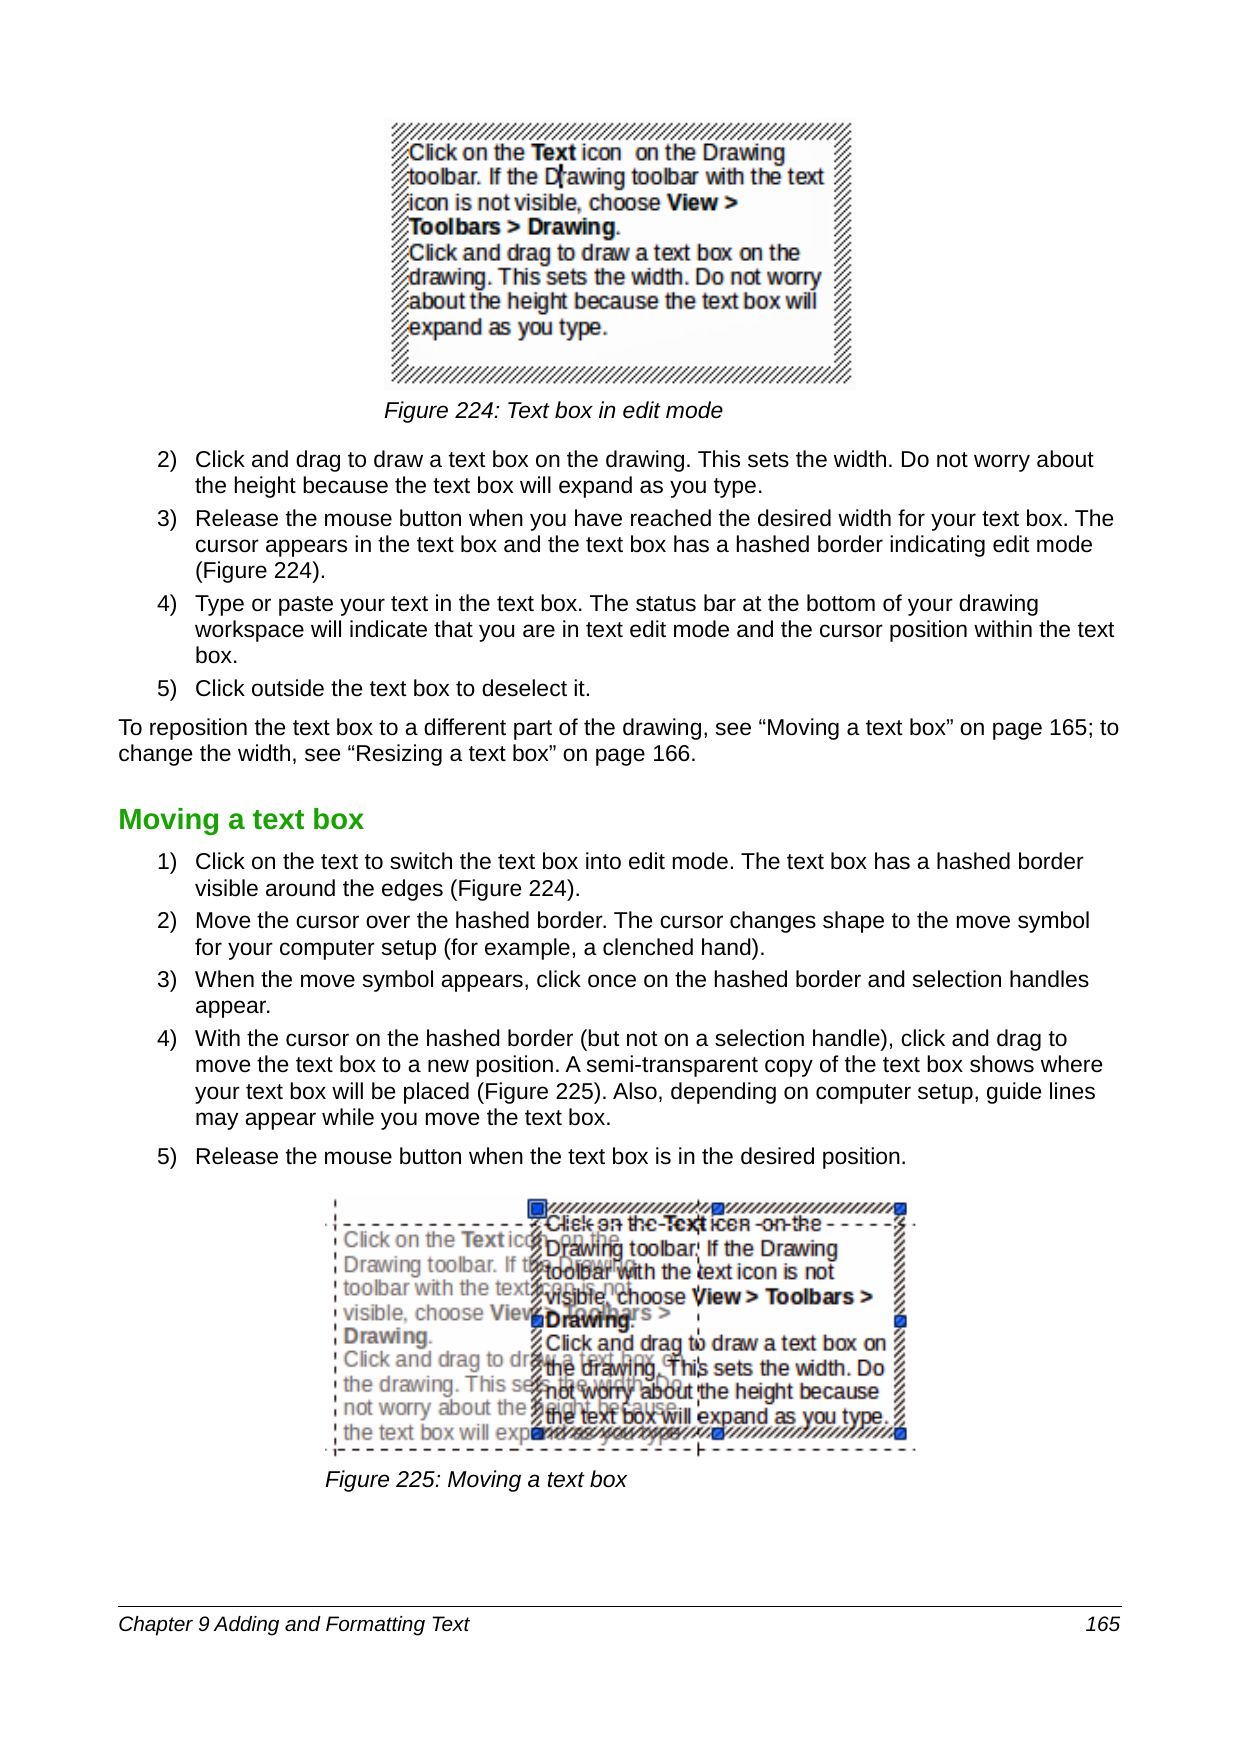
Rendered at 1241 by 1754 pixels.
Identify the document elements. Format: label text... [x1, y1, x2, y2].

list Release the mouse button when the text box is in the desired position. [177, 1143, 1122, 1169]
list Move the cursor over the hashed border. The cursor changes shape to the move symbol for your computer setup (for example, a clenched hand). [177, 907, 1122, 960]
list Click outside the text box to deselect it. [177, 675, 1122, 701]
text Figure 224: Text box in edit mode [384, 397, 856, 423]
list With the cursor on the hashed border (but not on a selection handle), click and drag to move the text box to a new position. A semi-transparent copy of the text box shows where your text box will be placed (Figure 225). Also, depending on computer setup, guide lines may appear while you move the text box. [177, 1025, 1122, 1130]
list Release the mouse button when you have reached the desired width for your text box. The cursor appears in the text box and the text box has a hashed border indicating edit mode (Figure 224). [177, 504, 1122, 583]
picture [383, 118, 857, 391]
text To reposition the text box to a different part of the drawing, see “Moving a text box” on page 165; to change the width, see “Resizing a text box” on page 166. [118, 714, 1122, 767]
list Click on the text to switch the text box into edit mode. The text box has a hashed border visible around the edges (Figure 224). [177, 848, 1122, 901]
subtitle Moving a text box [118, 802, 1122, 836]
list When the move symbol appears, click once on the hashed border and selection handles appear. [177, 966, 1122, 1019]
list Type or paste your text in the text box. The status bar at the bottom of your drawing workspace will indicate that you are in text edit mode and the cursor position within the text box. [177, 590, 1122, 669]
picture [325, 1194, 916, 1460]
text Figure 225: Moving a text box [325, 1466, 915, 1493]
list Click and drag to draw a text box on the drawing. This sets the width. Do not worry about the height because the text box will expand as you type. [177, 446, 1122, 498]
